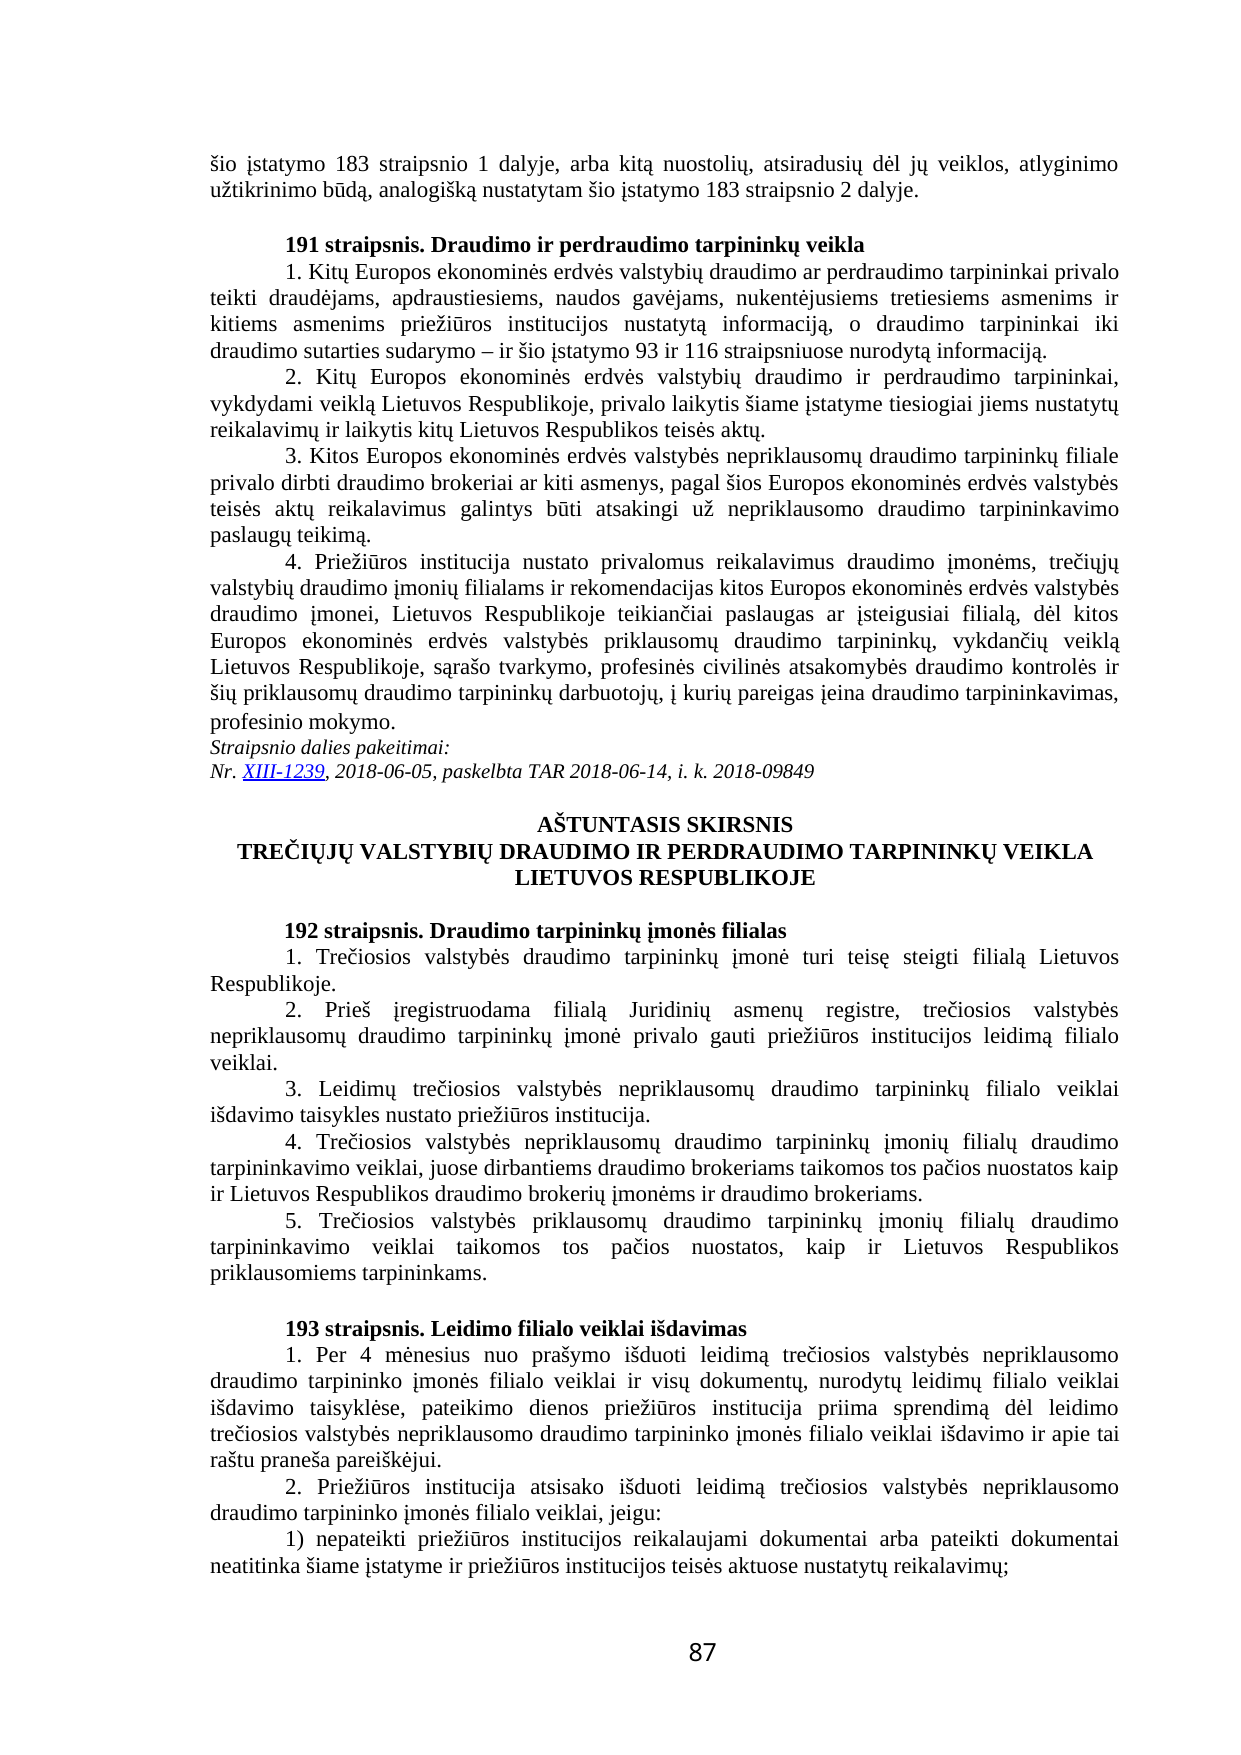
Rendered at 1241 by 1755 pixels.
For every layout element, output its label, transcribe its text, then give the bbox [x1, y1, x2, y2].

text 4. Trečiosios valstybės nepriklausomų draudimo tarpininkų įmonių filialų draudimo tarpininkavimo veiklai, juose dirbantiems draudimo brokeriams taikomos tos pačios nuostatos kaip ir Lietuvos Respublikos draudimo brokerių įmonėms ir draudimo brokeriams. [210, 1128, 1120, 1207]
text Straipsnio dalies pakeitimai: [210, 734, 1120, 759]
text Nr. XIII-1239, 2018-06-05, paskelbta TAR 2018-06-14, i. k. 2018-09849 [210, 759, 1120, 783]
text 2. Priežiūros institucija atsisako išduoti leidimą trečiosios valstybės nepriklausomo draudimo tarpininko įmonės filialo veiklai, jeigu: [210, 1473, 1120, 1525]
text 3. Leidimų trečiosios valstybės nepriklausomų draudimo tarpininkų filialo veiklai išdavimo taisykles nustato priežiūros institucija. [210, 1075, 1120, 1128]
text trečiųjų VALSTYBIŲ draudimo IR PERDRAUDIMO tarpininkų veikla lietuvos respublikoje [210, 838, 1120, 891]
text 2. Kitų Europos ekonominės erdvės valstybių draudimo ir perdraudimo tarpininkai, vykdydami veiklą Lietuvos Respublikoje, privalo laikytis šiame įstatyme tiesiogiai jiems nustatytų reikalavimų ir laikytis kitų Lietuvos Respublikos teisės aktų. [210, 363, 1120, 442]
text 1. Trečiosios valstybės draudimo tarpininkų įmonė turi teisę steigti filialą Lietuvos Respublikoje. [210, 943, 1120, 996]
text šio įstatymo 183 straipsnio 1 dalyje, arba kitą nuostolių, atsiradusių dėl jų veiklos, atlyginimo užtikrinimo būdą, analogišką nustatytam šio įstatymo 183 straipsnio 2 dalyje. [210, 150, 1120, 203]
text 4. Priežiūros institucija nustato privalomus reikalavimus draudimo įmonėms, trečiųjų valstybių draudimo įmonių filialams ir rekomendacijas kitos Europos ekonominės erdvės valstybės draudimo įmonei, Lietuvos Respublikoje teikiančiai paslaugas ar įsteigusiai filialą, dėl kitos Europos ekonominės erdvės valstybės priklausomų draudimo tarpininkų, vykdančių veiklą Lietuvos Respublikoje, sąrašo tvarkymo, profesinės civilinės atsakomybės draudimo kontrolės ir šių priklausomų draudimo tarpininkų darbuotojų, į kurių pareigas įeina draudimo tarpininkavimas, profesinio mokymo. [210, 548, 1120, 734]
text 191 straipsnis. Draudimo ir perdraudimo tarpininkų veikla [210, 231, 1120, 258]
text 192 straipsnis. Draudimo tarpininkų įmonės filialas [284, 917, 1120, 943]
text 5. Trečiosios valstybės priklausomų draudimo tarpininkų įmonių filialų draudimo tarpininkavimo veiklai taikomos tos pačios nuostatos, kaip ir Lietuvos Respublikos priklausomiems tarpininkams. [210, 1207, 1120, 1286]
text AŠTUNTASIS skirsnis [210, 811, 1120, 838]
text 193 straipsnis. Leidimo filialo veiklai išdavimas [210, 1314, 1120, 1341]
text 3. Kitos Europos ekonominės erdvės valstybės nepriklausomų draudimo tarpininkų filiale privalo dirbti draudimo brokeriai ar kiti asmenys, pagal šios Europos ekonominės erdvės valstybės teisės aktų reikalavimus galintys būti atsakingi už nepriklausomo draudimo tarpininkavimo paslaugų teikimą. [210, 442, 1120, 548]
text 1) nepateikti priežiūros institucijos reikalaujami dokumentai arba pateikti dokumentai neatitinka šiame įstatyme ir priežiūros institucijos teisės aktuose nustatytų reikalavimų; [210, 1525, 1120, 1578]
text 1. Per 4 mėnesius nuo prašymo išduoti leidimą trečiosios valstybės nepriklausomo draudimo tarpininko įmonės filialo veiklai ir visų dokumentų, nurodytų leidimų filialo veiklai išdavimo taisyklėse, pateikimo dienos priežiūros institucija priima sprendimą dėl leidimo trečiosios valstybės nepriklausomo draudimo tarpininko įmonės filialo veiklai išdavimo ir apie tai raštu praneša pareiškėjui. [210, 1341, 1120, 1473]
text 2. Prieš įregistruodama filialą Juridinių asmenų registre, trečiosios valstybės nepriklausomų draudimo tarpininkų įmonė privalo gauti priežiūros institucijos leidimą filialo veiklai. [210, 996, 1120, 1075]
text 1. Kitų Europos ekonominės erdvės valstybių draudimo ar perdraudimo tarpininkai privalo teikti draudėjams, apdraustiesiems, naudos gavėjams, nukentėjusiems tretiesiems asmenims ir kitiems asmenims priežiūros institucijos nustatytą informaciją, o draudimo tarpininkai iki draudimo sutarties sudarymo – ir šio įstatymo 93 ir 116 straipsniuose nurodytą informaciją. [210, 258, 1120, 363]
